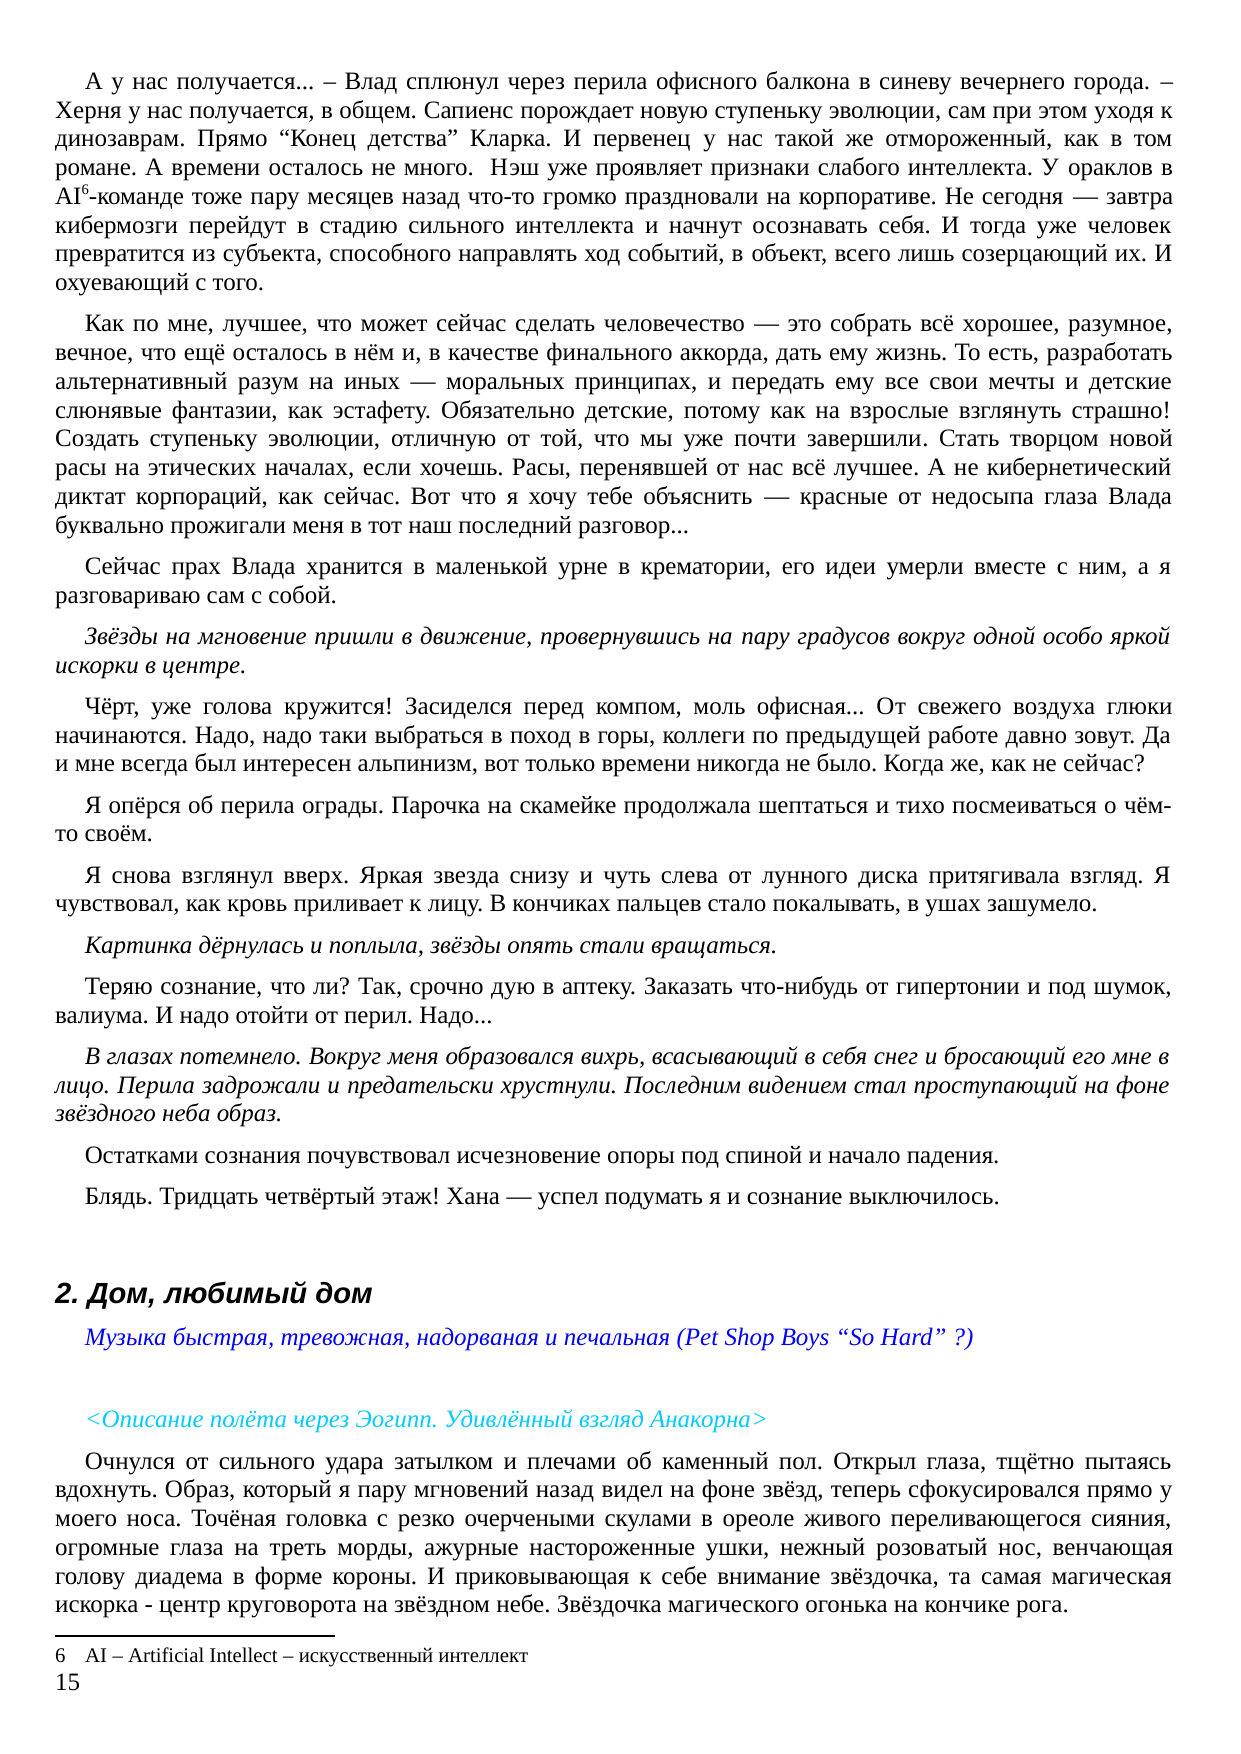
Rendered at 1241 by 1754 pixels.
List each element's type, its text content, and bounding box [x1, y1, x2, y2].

text Картинка дёрнулась и поплыла, звёзды опять стали вращаться. [55, 930, 1173, 958]
text Чёрт, уже голова кружится! Засиделся перед компом, моль офисная... От свежего воздуха глюки начинаются. Надо, надо таки выбраться в поход в горы, коллеги по предыдущей работе давно зовут. Да и мне всегда был интересен альпинизм, вот только времени никогда не было. Когда же, как не сейчас? [55, 691, 1173, 777]
text Сейчас прах Влада хранится в маленькой урне в крематории, его идеи умерли вместе с ним, а я разговариваю сам с собой. [55, 551, 1173, 608]
text Теряю сознание, что ли? Так, срочно дую в аптеку. Заказать что-нибудь от гипертонии и под шумок, валиума. И надо отойти от перил. Надо... [55, 971, 1173, 1028]
text Как по мне, лучшее, что может сейчас сделать человечество — это собрать всё хорошее, разумное, вечное, что ещё осталось в нём и, в качестве финального аккорда, дать ему жизнь. То есть, разработать альтернативный разум на иных — моральных принципах, и передать ему все свои мечты и детские слюнявые фантазии, как эстафету. Обязательно детские, потому как на взрослые взглянуть страшно! Создать ступеньку эволюции, отличную от той, что мы уже почти завершили. Стать творцом новой расы на этических началах, если хочешь. Расы, перенявшей от нас всё лучшее. А не кибернетический диктат корпораций, как сейчас. Вот что я хочу тебе объяснить — красные от недосыпа глаза Влада буквально прожигали меня в тот наш последний разговор... [55, 308, 1173, 538]
text <Описание полёта через Эогипп. Удивлённый взгляд Анакорна> [55, 1404, 1173, 1433]
text А у нас получается... – Влад сплюнул через перила офисного балкона в синеву вечернего города. – Херня у нас получается, в общем. Сапиенс порождает новую ступеньку эволюции, сам при этом уходя к динозаврам. Прямо “Конец детства” Кларка. И первенец у нас такой же отмороженный, как в том романе. А времени осталось не много. Нэш уже проявляет признаки слабого интеллекта. У ораклов в AI-команде тоже пару месяцев назад что-то громко праздновали на корпоративе. Не сегодня — завтра кибермозги перейдут в стадию сильного интеллекта и начнут осознавать себя. И тогда уже человек превратится из субъекта, способного направлять ход событий, в объект, всего лишь созерцающий их. И охуевающий с того. [55, 66, 1173, 296]
text Остатками сознания почувствовал исчезновение опоры под спиной и начало падения. [55, 1140, 1173, 1168]
text AI – Artificial Intellect – искусственный интеллект [55, 1642, 1173, 1667]
text Блядь. Тридцать четвёртый этаж! Хана — успел подумать я и сознание выключилось. [55, 1181, 1173, 1210]
text Музыка быстрая, тревожная, надорваная и печальная (Pet Shop Boys “So Hard” ?) [55, 1322, 1173, 1351]
text Очнулся от сильного удара затылком и плечами об каменный пол. Открыл глаза, тщётно пытаясь вдохнуть. Образ, который я пару мгновений назад видел на фоне звёзд, теперь сфокусировался прямо у моего носа. Точёная головка с резко очерчеными скулами в ореоле живого переливающегося сияния, огромные глаза на треть морды, ажурные настороженные ушки, нежный розоватый нос, венчающая голову диадема в форме короны. И приковывающая к себе внимание звёздочка, та самая магическая искорка - центр круговорота на звёздном небе. Звёздочка магического огонька на кончике рога. [55, 1446, 1173, 1618]
subtitle 2. Дом, любимый дом [55, 1276, 1173, 1309]
text Звёзды на мгновение пришли в движение, провернувшись на пару градусов вокруг одной особо яркой искорки в центре. [55, 621, 1173, 678]
text В глазах потемнело. Вокруг меня образовался вихрь, всасывающий в себя снег и бросающий его мне в лицо. Перила задрожали и предательски хрустнули. Последним видением стал проступающий на фоне звёздного неба образ. [55, 1041, 1173, 1127]
text Я опёрся об перила ограды. Парочка на скамейке продолжала шептаться и тихо посмеиваться о чём-то своём. [55, 790, 1173, 847]
text Я снова взглянул вверх. Яркая звезда снизу и чуть слева от лунного диска притягивала взгляд. Я чувствовал, как кровь приливает к лицу. В кончиках пальцев стало покалывать, в ушах зашумело. [55, 860, 1173, 917]
